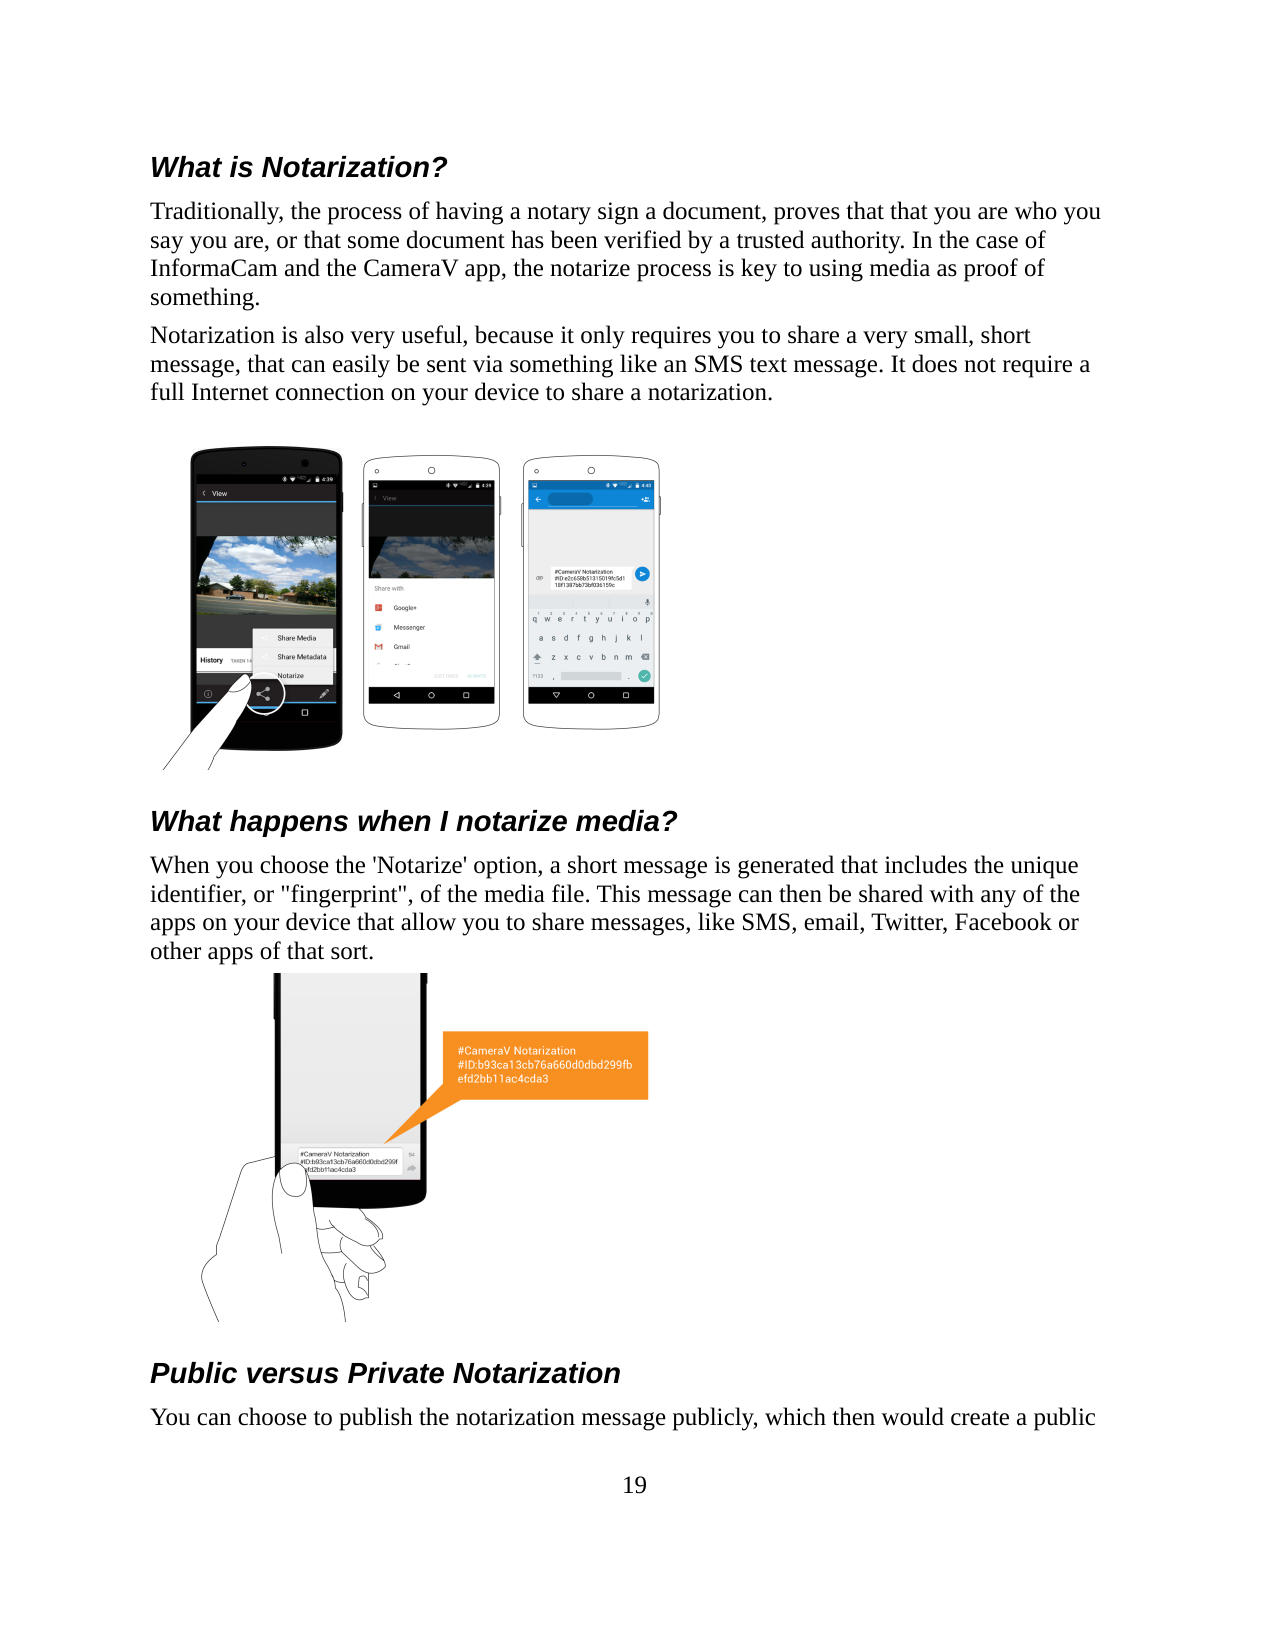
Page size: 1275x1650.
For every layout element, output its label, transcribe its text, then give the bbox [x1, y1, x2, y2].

picture [150, 973, 696, 1322]
subtitle What is Notarization? [150, 150, 1125, 183]
text When you choose the 'Notarize' option, a short message is generated that includes the unique identifier, or "fingerprint", of the media file. This message can then be shared with any of the apps on your device that allow you to share messages, like SMS, email, Twitter, Facebook or other apps of that sort. [150, 850, 1125, 965]
text Traditionally, the process of having a notary sign a document, proves that that you are who you say you are, or that some document has been verified by a trusted authority. In the case of InformaCam and the CameraV app, the notarize process is key to using media as proof of something. [150, 196, 1125, 311]
subtitle What happens when I notarize media? [150, 804, 1125, 837]
subtitle Public versus Private Notarization [150, 1356, 1125, 1389]
text You can choose to publish the notarization message publicly, which then would create a public [150, 1402, 1125, 1431]
picture [150, 424, 696, 770]
text Notarization is also very useful, because it only requires you to share a very small, short message, that can easily be sent via something like an SMS text message. It does not require a full Internet connection on your device to share a notarization. [150, 320, 1125, 406]
